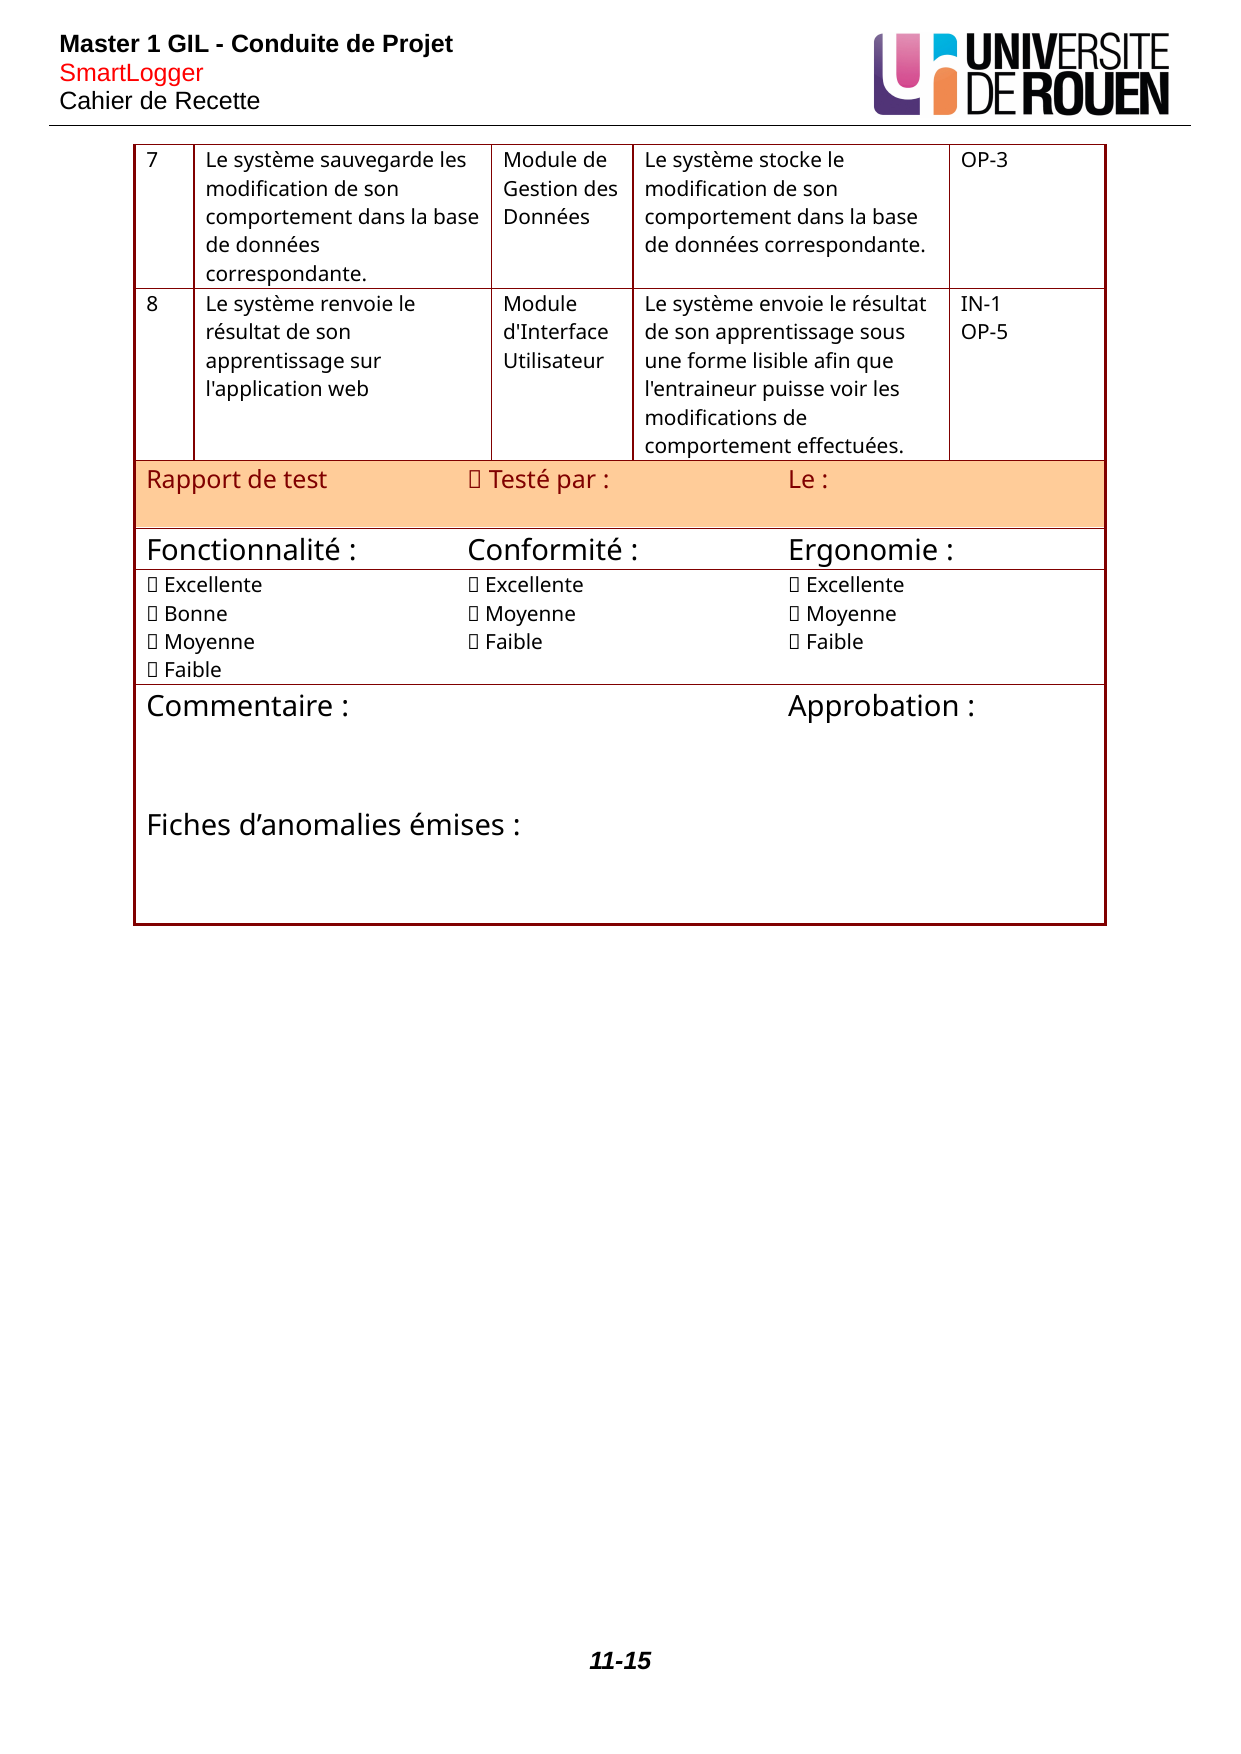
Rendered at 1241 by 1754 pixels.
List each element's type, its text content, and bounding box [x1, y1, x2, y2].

table_cell Approbation : [777, 685, 1104, 923]
table_cell Le système renvoie le résultat de son apprentissage sur l'application web [195, 289, 491, 460]
table_cell Commentaire : Fiches d’anomalies émises : [136, 685, 777, 923]
table_cell 8 [136, 289, 193, 460]
table_cell Le système envoie le résultat de son apprentissage sous une forme lisible afin que l'entraineur puisse voir les modifications de comportement effectuées. [634, 289, 949, 460]
table_cell  Excellente  Moyenne  Faible [777, 570, 1104, 684]
table_cell OP-3 [950, 145, 1104, 287]
table_cell  Excellente  Bonne  Moyenne  Faible [136, 570, 456, 684]
table_cell Fonctionnalité : [136, 529, 456, 569]
table_cell IN-1 OP-5 [950, 289, 1104, 460]
table_cell 7 [136, 145, 193, 287]
table_cell Module d'Interface Utilisateur [492, 289, 632, 460]
table_cell Le système sauvegarde les modification de son comportement dans la base de données correspondante. [195, 145, 491, 287]
table_cell Rapport de test [136, 461, 456, 527]
table_cell  Testé par : [456, 461, 777, 527]
table_cell Module de Gestion des Données [492, 145, 632, 287]
table_cell Ergonomie : [777, 529, 1104, 569]
picture [872, 32, 1170, 118]
table_cell Conformité : [456, 529, 777, 569]
table_cell Le : [777, 461, 1104, 527]
table_cell Le système stocke le modification de son comportement dans la base de données correspondante. [634, 145, 949, 287]
table_cell  Excellente  Moyenne  Faible [456, 570, 777, 684]
